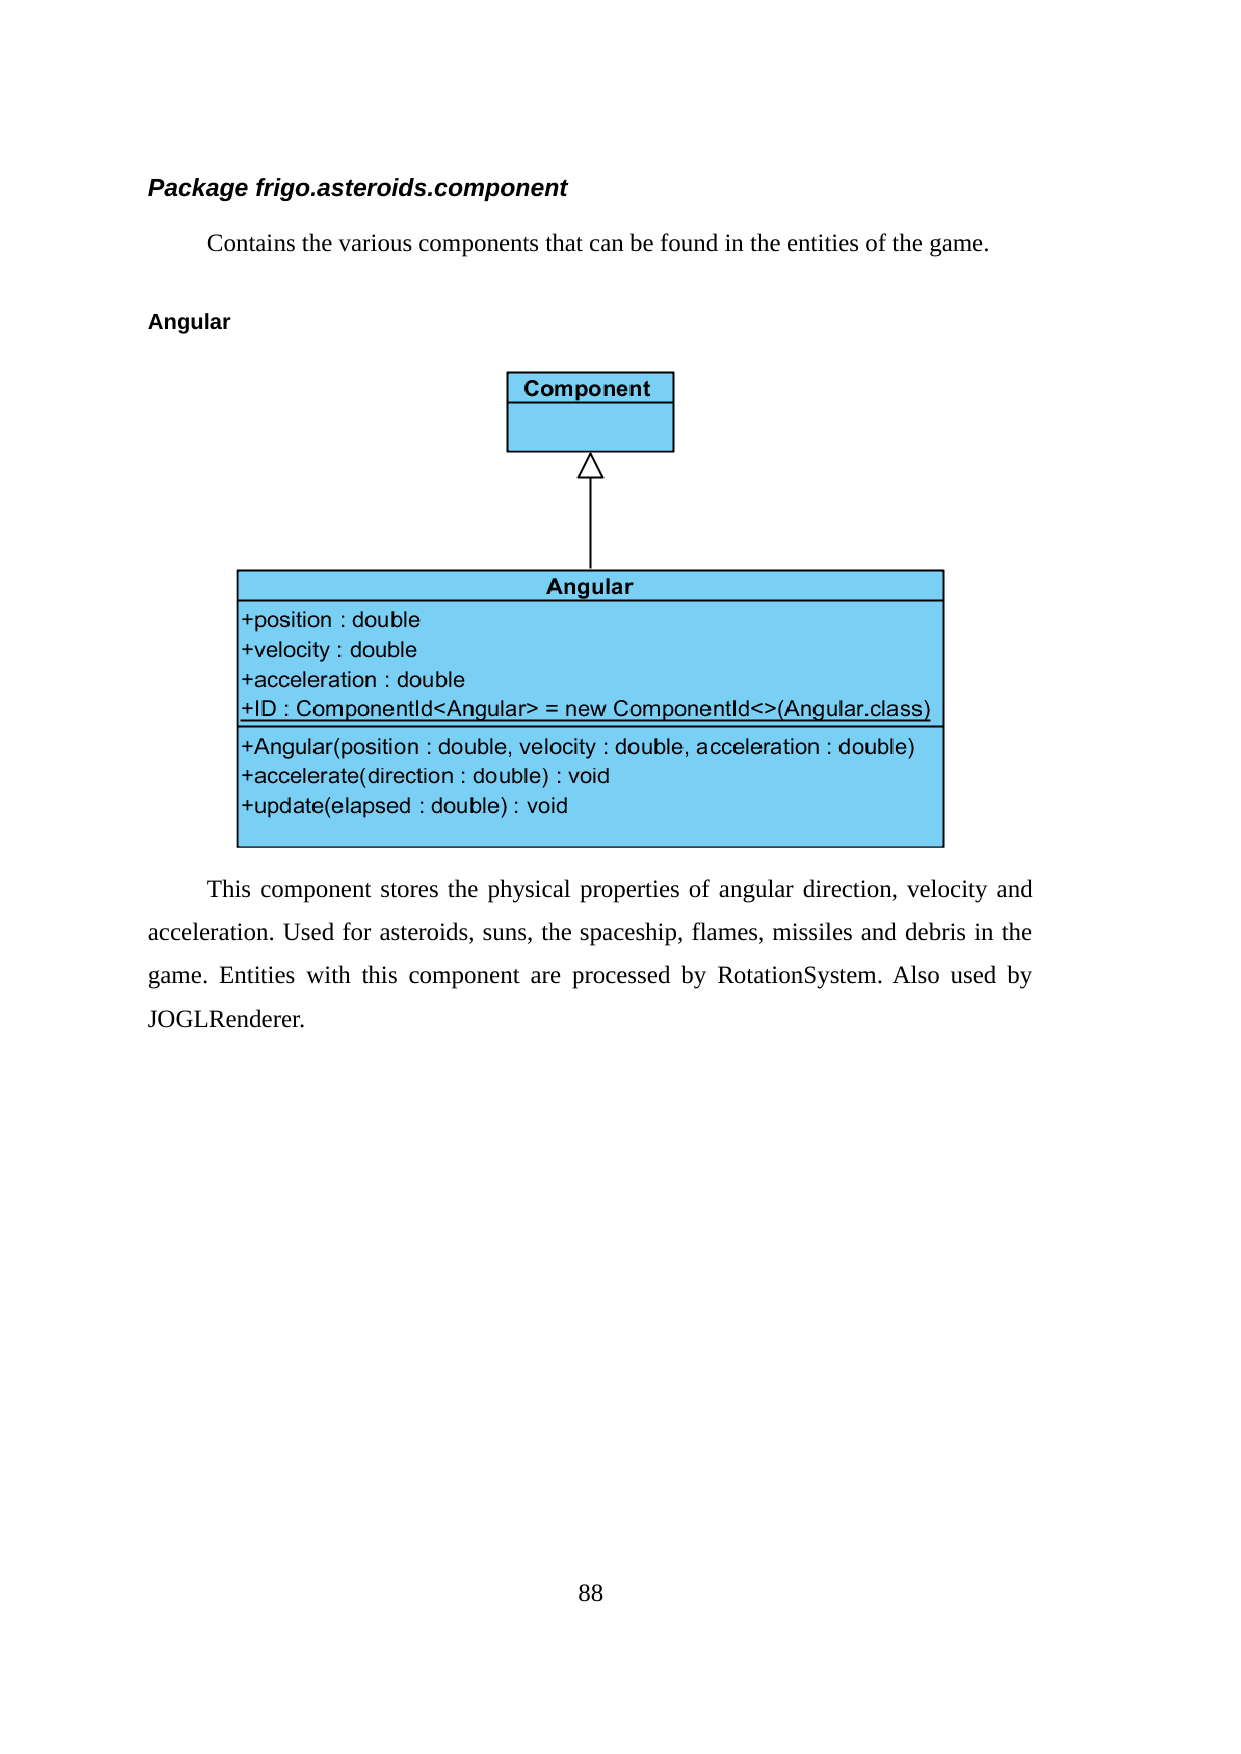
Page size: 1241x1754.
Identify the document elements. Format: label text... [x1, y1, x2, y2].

text Contains the various components that can be found in the entities of the game. [148, 228, 1033, 257]
subtitle Angular [148, 308, 1033, 334]
text This component stores the physical properties of angular direction, velocity and acceleration. Used for asteroids, suns, the spaceship, flames, missiles and debris in the game. Entities with this component are processed by RotationSystem. Also used by JOGLRenderer. [148, 874, 1033, 1032]
picture [236, 371, 945, 848]
subtitle Package frigo.asteroids.component [148, 173, 1033, 201]
